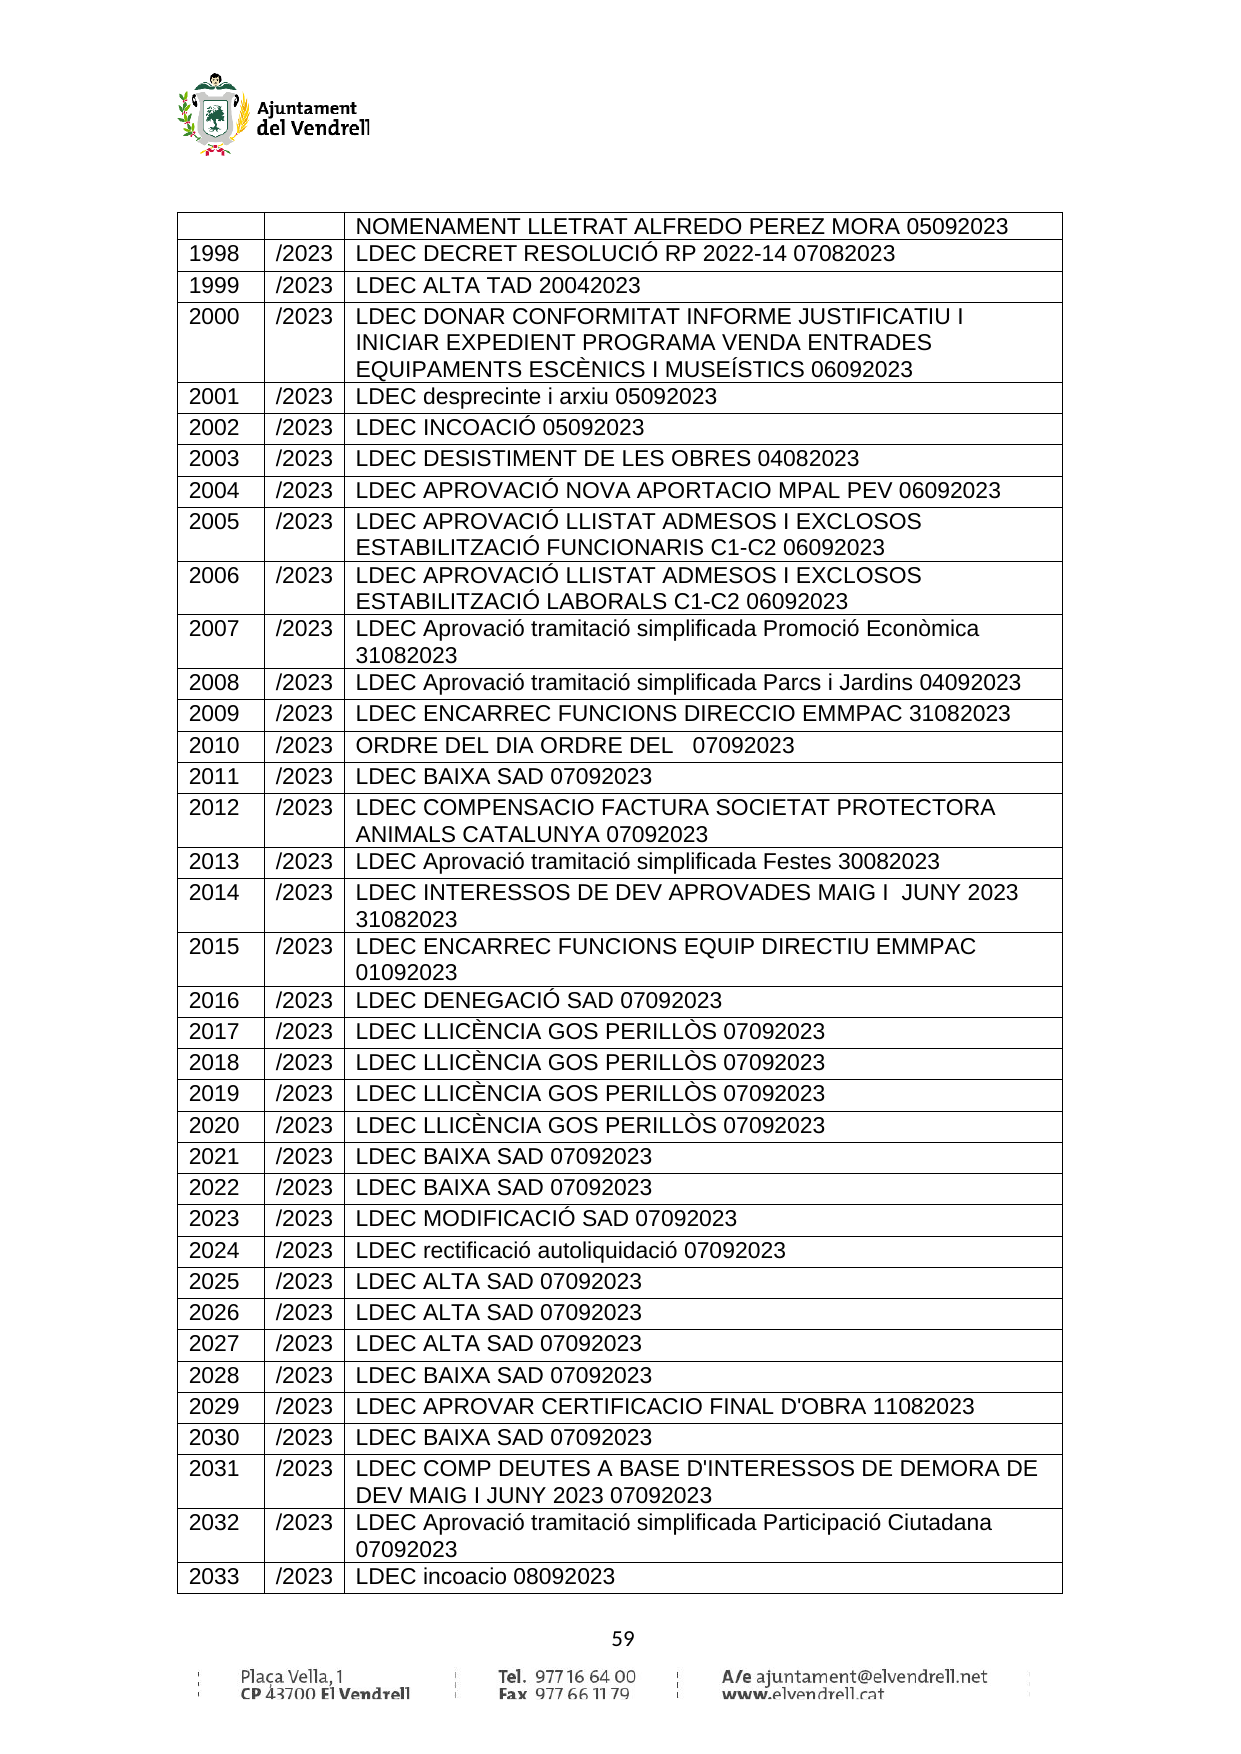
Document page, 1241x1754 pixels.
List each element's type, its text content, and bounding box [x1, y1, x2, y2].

table_cell /2023 [265, 615, 344, 668]
table_cell 2012 [178, 794, 264, 847]
table_cell /2023 [265, 383, 344, 413]
table_cell LDEC Aprovació tramitació simplificada Participació Ciutadana 07092023 [345, 1509, 1062, 1562]
table_cell /2023 [265, 1018, 344, 1048]
table_cell LDEC COMPENSACIO FACTURA SOCIETAT PROTECTORA ANIMALS CATALUNYA 07092023 [345, 794, 1062, 847]
table_cell [178, 213, 264, 239]
table_cell LDEC MODIFICACIÓ SAD 07092023 [345, 1205, 1062, 1236]
table_cell LDEC ALTA TAD 20042023 [345, 272, 1062, 302]
table_cell 2009 [178, 700, 264, 731]
table_cell /2023 [265, 732, 344, 762]
table_cell 2002 [178, 414, 264, 444]
table_cell ORDRE DEL DIA ORDRE DEL 07092023 [345, 732, 1062, 762]
table_cell 2026 [178, 1299, 264, 1329]
table_cell 2007 [178, 615, 264, 668]
table_cell 2004 [178, 477, 264, 507]
table_cell /2023 [265, 1112, 344, 1142]
table_cell 2021 [178, 1143, 264, 1173]
table_cell 2013 [178, 848, 264, 878]
table_cell LDEC INCOACIÓ 05092023 [345, 414, 1062, 444]
table_cell 2032 [178, 1509, 264, 1562]
table_cell LDEC BAIXA SAD 07092023 [345, 1424, 1062, 1454]
table_cell 2022 [178, 1174, 264, 1204]
table_cell 1998 [178, 240, 264, 271]
table_cell LDEC BAIXA SAD 07092023 [345, 1143, 1062, 1173]
table_cell /2023 [265, 763, 344, 793]
table_cell /2023 [265, 1362, 344, 1392]
table_cell 2028 [178, 1362, 264, 1392]
table_cell 2017 [178, 1018, 264, 1048]
table_cell /2023 [265, 445, 344, 476]
table_cell LDEC ALTA SAD 07092023 [345, 1330, 1062, 1361]
table_cell 2027 [178, 1330, 264, 1361]
table_cell 2000 [178, 303, 264, 382]
table_cell LDEC LLICÈNCIA GOS PERILLÒS 07092023 [345, 1049, 1062, 1079]
table_cell 2008 [178, 669, 264, 699]
table_cell LDEC LLICÈNCIA GOS PERILLÒS 07092023 [345, 1080, 1062, 1111]
table_cell LDEC ALTA SAD 07092023 [345, 1268, 1062, 1298]
table_cell /2023 [265, 272, 344, 302]
table_cell LDEC APROVACIÓ LLISTAT ADMESOS I EXCLOSOS ESTABILITZACIÓ FUNCIONARIS C1-C2 06092023 [345, 508, 1062, 561]
table_cell 2014 [178, 879, 264, 932]
table_cell LDEC INTERESSOS DE DEV APROVADES MAIG I JUNY 2023 31082023 [345, 879, 1062, 932]
table_cell 2018 [178, 1049, 264, 1079]
table_cell /2023 [265, 303, 344, 382]
table_cell /2023 [265, 1080, 344, 1111]
table_cell /2023 [265, 1299, 344, 1329]
table_cell /2023 [265, 1563, 344, 1593]
table_cell LDEC rectificació autoliquidació 07092023 [345, 1237, 1062, 1267]
table_cell /2023 [265, 1455, 344, 1508]
table_cell LDEC BAIXA SAD 07092023 [345, 1362, 1062, 1392]
table_cell /2023 [265, 508, 344, 561]
table_cell 2011 [178, 763, 264, 793]
table_cell /2023 [265, 1330, 344, 1361]
table_cell LDEC COMP DEUTES A BASE D'INTERESSOS DE DEMORA DE DEV MAIG I JUNY 2023 07092023 [345, 1455, 1062, 1508]
table_cell 2010 [178, 732, 264, 762]
table_cell /2023 [265, 1049, 344, 1079]
table_cell LDEC Aprovació tramitació simplificada Festes 30082023 [345, 848, 1062, 878]
table_cell 2030 [178, 1424, 264, 1454]
table_cell LDEC DENEGACIÓ SAD 07092023 [345, 987, 1062, 1017]
table_cell LDEC ALTA SAD 07092023 [345, 1299, 1062, 1329]
table_cell /2023 [265, 1174, 344, 1204]
table_cell /2023 [265, 562, 344, 614]
table_cell LDEC ENCARREC FUNCIONS DIRECCIO EMMPAC 31082023 [345, 700, 1062, 731]
table_cell 2001 [178, 383, 264, 413]
table_cell 2019 [178, 1080, 264, 1111]
table_cell /2023 [265, 414, 344, 444]
table_cell 2006 [178, 562, 264, 614]
table_cell LDEC LLICÈNCIA GOS PERILLÒS 07092023 [345, 1018, 1062, 1048]
table_cell LDEC DONAR CONFORMITAT INFORME JUSTIFICATIU I INICIAR EXPEDIENT PROGRAMA VENDA ENTRADES EQUIPAMENTS ESCÈNICS I MUSEÍSTICS 06092023 [345, 303, 1062, 382]
table_cell 1999 [178, 272, 264, 302]
table_cell LDEC APROVAR CERTIFICACIO FINAL D'OBRA 11082023 [345, 1393, 1062, 1423]
table_cell LDEC Aprovació tramitació simplificada Promoció Econòmica 31082023 [345, 615, 1062, 668]
table_cell /2023 [265, 240, 344, 271]
table_cell LDEC DECRET RESOLUCIÓ RP 2022-14 07082023 [345, 240, 1062, 271]
table_cell /2023 [265, 1268, 344, 1298]
table_cell LDEC desprecinte i arxiu 05092023 [345, 383, 1062, 413]
table_cell /2023 [265, 794, 344, 847]
table_cell LDEC APROVACIÓ NOVA APORTACIO MPAL PEV 06092023 [345, 477, 1062, 507]
table_cell /2023 [265, 669, 344, 699]
table_cell 2003 [178, 445, 264, 476]
table_cell /2023 [265, 1509, 344, 1562]
table_cell /2023 [265, 933, 344, 986]
table_cell LDEC LLICÈNCIA GOS PERILLÒS 07092023 [345, 1112, 1062, 1142]
table_cell LDEC Aprovació tramitació simplificada Parcs i Jardins 04092023 [345, 669, 1062, 699]
table_cell /2023 [265, 1143, 344, 1173]
table_cell /2023 [265, 700, 344, 731]
table_cell 2033 [178, 1563, 264, 1593]
table_cell NOMENAMENT LLETRAT ALFREDO PEREZ MORA 05092023 [345, 213, 1062, 239]
table_cell LDEC BAIXA SAD 07092023 [345, 763, 1062, 793]
table_cell 2015 [178, 933, 264, 986]
table_cell /2023 [265, 1424, 344, 1454]
table_cell 2016 [178, 987, 264, 1017]
table_cell 2024 [178, 1237, 264, 1267]
table_cell /2023 [265, 477, 344, 507]
table_cell LDEC APROVACIÓ LLISTAT ADMESOS I EXCLOSOS ESTABILITZACIÓ LABORALS C1-C2 06092023 [345, 562, 1062, 614]
table_cell LDEC DESISTIMENT DE LES OBRES 04082023 [345, 445, 1062, 476]
table_cell LDEC BAIXA SAD 07092023 [345, 1174, 1062, 1204]
table_cell LDEC ENCARREC FUNCIONS EQUIP DIRECTIU EMMPAC 01092023 [345, 933, 1062, 986]
table_cell /2023 [265, 987, 344, 1017]
table_cell /2023 [265, 1205, 344, 1236]
table_cell /2023 [265, 848, 344, 878]
table_cell [265, 213, 344, 239]
table_cell 2029 [178, 1393, 264, 1423]
table_cell /2023 [265, 1237, 344, 1267]
table_cell /2023 [265, 879, 344, 932]
table_cell 2023 [178, 1205, 264, 1236]
table_cell 2031 [178, 1455, 264, 1508]
table_cell 2005 [178, 508, 264, 561]
table_cell LDEC incoacio 08092023 [345, 1563, 1062, 1593]
table_cell /2023 [265, 1393, 344, 1423]
table_cell 2025 [178, 1268, 264, 1298]
table_cell 2020 [178, 1112, 264, 1142]
